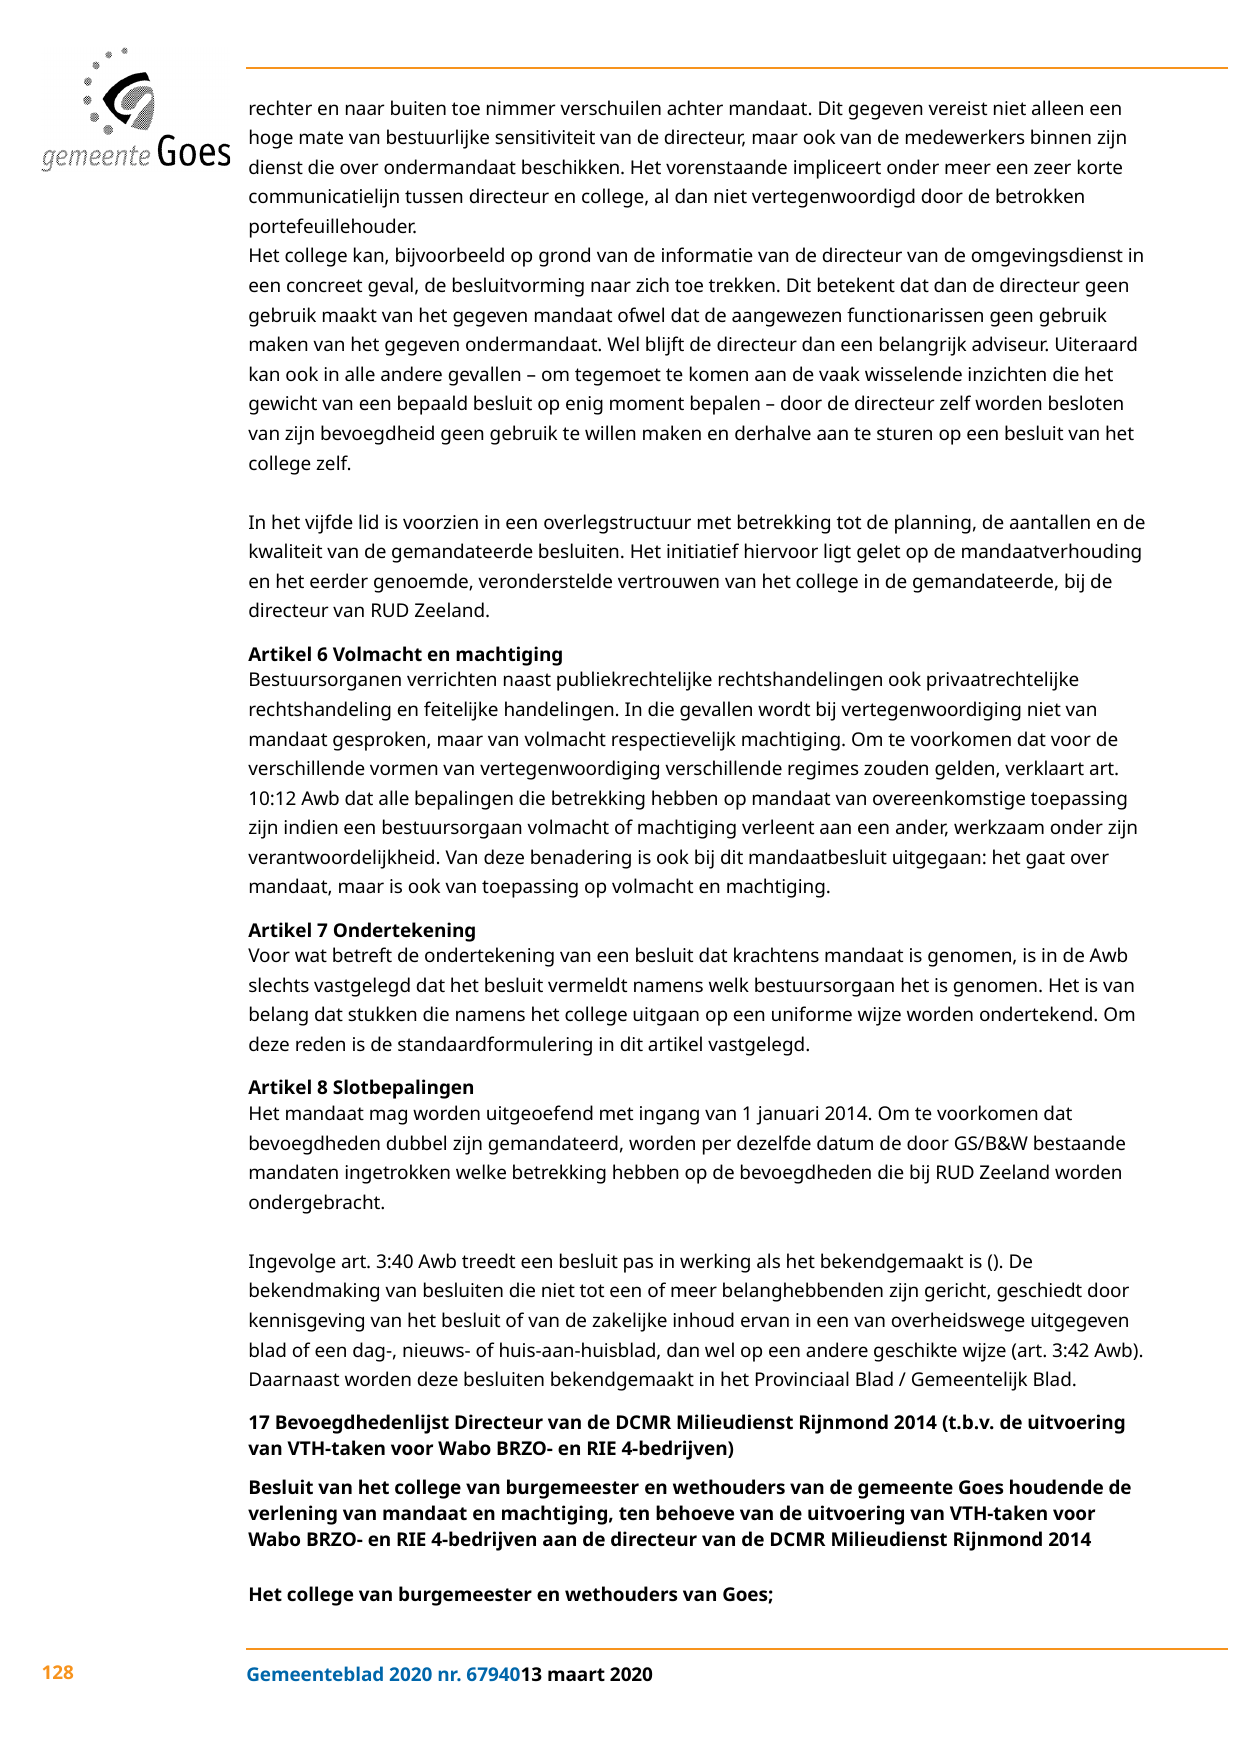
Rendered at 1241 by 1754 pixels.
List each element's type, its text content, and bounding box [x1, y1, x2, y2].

text Het mandaat mag worden uitgeoefend met ingang van 1 januari 2014. Om te voorkomen dat bevoegdheden dubbel zijn gemandateerd, worden per dezelfde datum de door GS/B&W bestaande mandaten ingetrokken welke betrekking hebben op de bevoegdheden die bij RUD Zeeland worden ondergebracht. [248, 1100, 1152, 1214]
text In het vijfde lid is voorzien in een overlegstructuur met betrekking tot de planning, de aantallen en de kwaliteit van de gemandateerde besluiten. Het initiatief hiervoor ligt gelet op de mandaatverhouding en het eerder genoemde, veronderstelde vertrouwen van het college in de gemandateerde, bij de directeur van RUD Zeeland. [248, 509, 1152, 623]
text Voor wat betreft de ondertekening van een besluit dat krachtens mandaat is genomen, is in de Awb slechts vastgelegd dat het besluit vermeldt namens welk bestuursorgaan het is genomen. Het is van belang dat stukken die namens het college uitgaan op een uniforme wijze worden ondertekend. Om deze reden is de standaardformulering in dit artikel vastgelegd. [248, 942, 1152, 1057]
text Artikel 7 Ondertekening [248, 917, 1152, 942]
text Artikel 6 Volmacht en machtiging [248, 641, 1152, 667]
text rechter en naar buiten toe nimmer verschuilen achter mandaat. Dit gegeven vereist niet alleen een hoge mate van bestuurlijke sensitiviteit van de directeur, maar ook van de medewerkers binnen zijn dienst die over ondermandaat beschikken. Het vorenstaande impliceert onder meer een zeer korte communicatielijn tussen directeur en college, al dan niet vertegenwoordigd door de betrokken portefeuillehouder. [248, 95, 1152, 239]
text Bestuursorganen verrichten naast publiekrechtelijke rechtshandelingen ook privaatrechtelijke rechtshandeling en feitelijke handelingen. In die gevallen wordt bij vertegenwoordiging niet van mandaat gesproken, maar van volmacht respectievelijk machtiging. Om te voorkomen dat voor de verschillende vormen van vertegenwoordiging verschillende regimes zouden gelden, verklaart art. 10:12 Awb dat alle bepalingen die betrekking hebben op mandaat van overeenkomstige toepassing zijn indien een bestuursorgaan volmacht of machtiging verleent aan een ander, werkzaam onder zijn verantwoordelijkheid. Van deze benadering is ook bij dit mandaatbesluit uitgegaan: het gaat over mandaat, maar is ook van toepassing op volmacht en machtiging. [248, 667, 1152, 899]
text Besluit van het college van burgemeester en wethouders van de gemeente Goes houdende de verlening van mandaat en machtiging, ten behoeve van de uitvoering van VTH-taken voor Wabo BRZO- en RIE 4-bedrijven aan de directeur van de DCMR Milieudienst Rijnmond 2014 [248, 1474, 1152, 1552]
text Artikel 8 Slotbepalingen [248, 1074, 1152, 1100]
text Het college van burgemeester en wethouders van Goes; [248, 1581, 1152, 1607]
text Het college kan, bijvoorbeeld op grond van de informatie van de directeur van de omgevingsdienst in een concreet geval, de besluitvorming naar zich toe trekken. Dit betekent dat dan de directeur geen gebruik maakt van het gegeven mandaat ofwel dat de aangewezen functionarissen geen gebruik maken van het gegeven ondermandaat. Wel blijft de directeur dan een belangrijk adviseur. Uiteraard kan ook in alle andere gevallen – om tegemoet te komen aan de vaak wisselende inzichten die het gewicht van een bepaald besluit op enig moment bepalen – door de directeur zelf worden besloten van zijn bevoegdheid geen gebruik te willen maken en derhalve aan te sturen op een besluit van het college zelf. [248, 243, 1152, 476]
text Ingevolge art. 3:40 Awb treedt een besluit pas in werking als het bekendgemaakt is (). De bekendmaking van besluiten die niet tot een of meer belanghebbenden zijn gericht, geschiedt door kennisgeving van het besluit of van de zakelijke inhoud ervan in een van overheidswege uitgegeven blad of een dag-, nieuws- of huis-aan-huisblad, dan wel op een andere geschikte wijze (art. 3:42 Awb). Daarnaast worden deze besluiten bekendgemaakt in het Provinciaal Blad / Gemeentelijk Blad. [248, 1248, 1152, 1392]
text 17 Bevoegdhedenlijst Directeur van de DCMR Milieudienst Rijnmond 2014 (t.b.v. de uitvoering van VTH-taken voor Wabo BRZO- en RIE 4-bedrijven) [248, 1409, 1152, 1461]
picture [41, 47, 231, 172]
